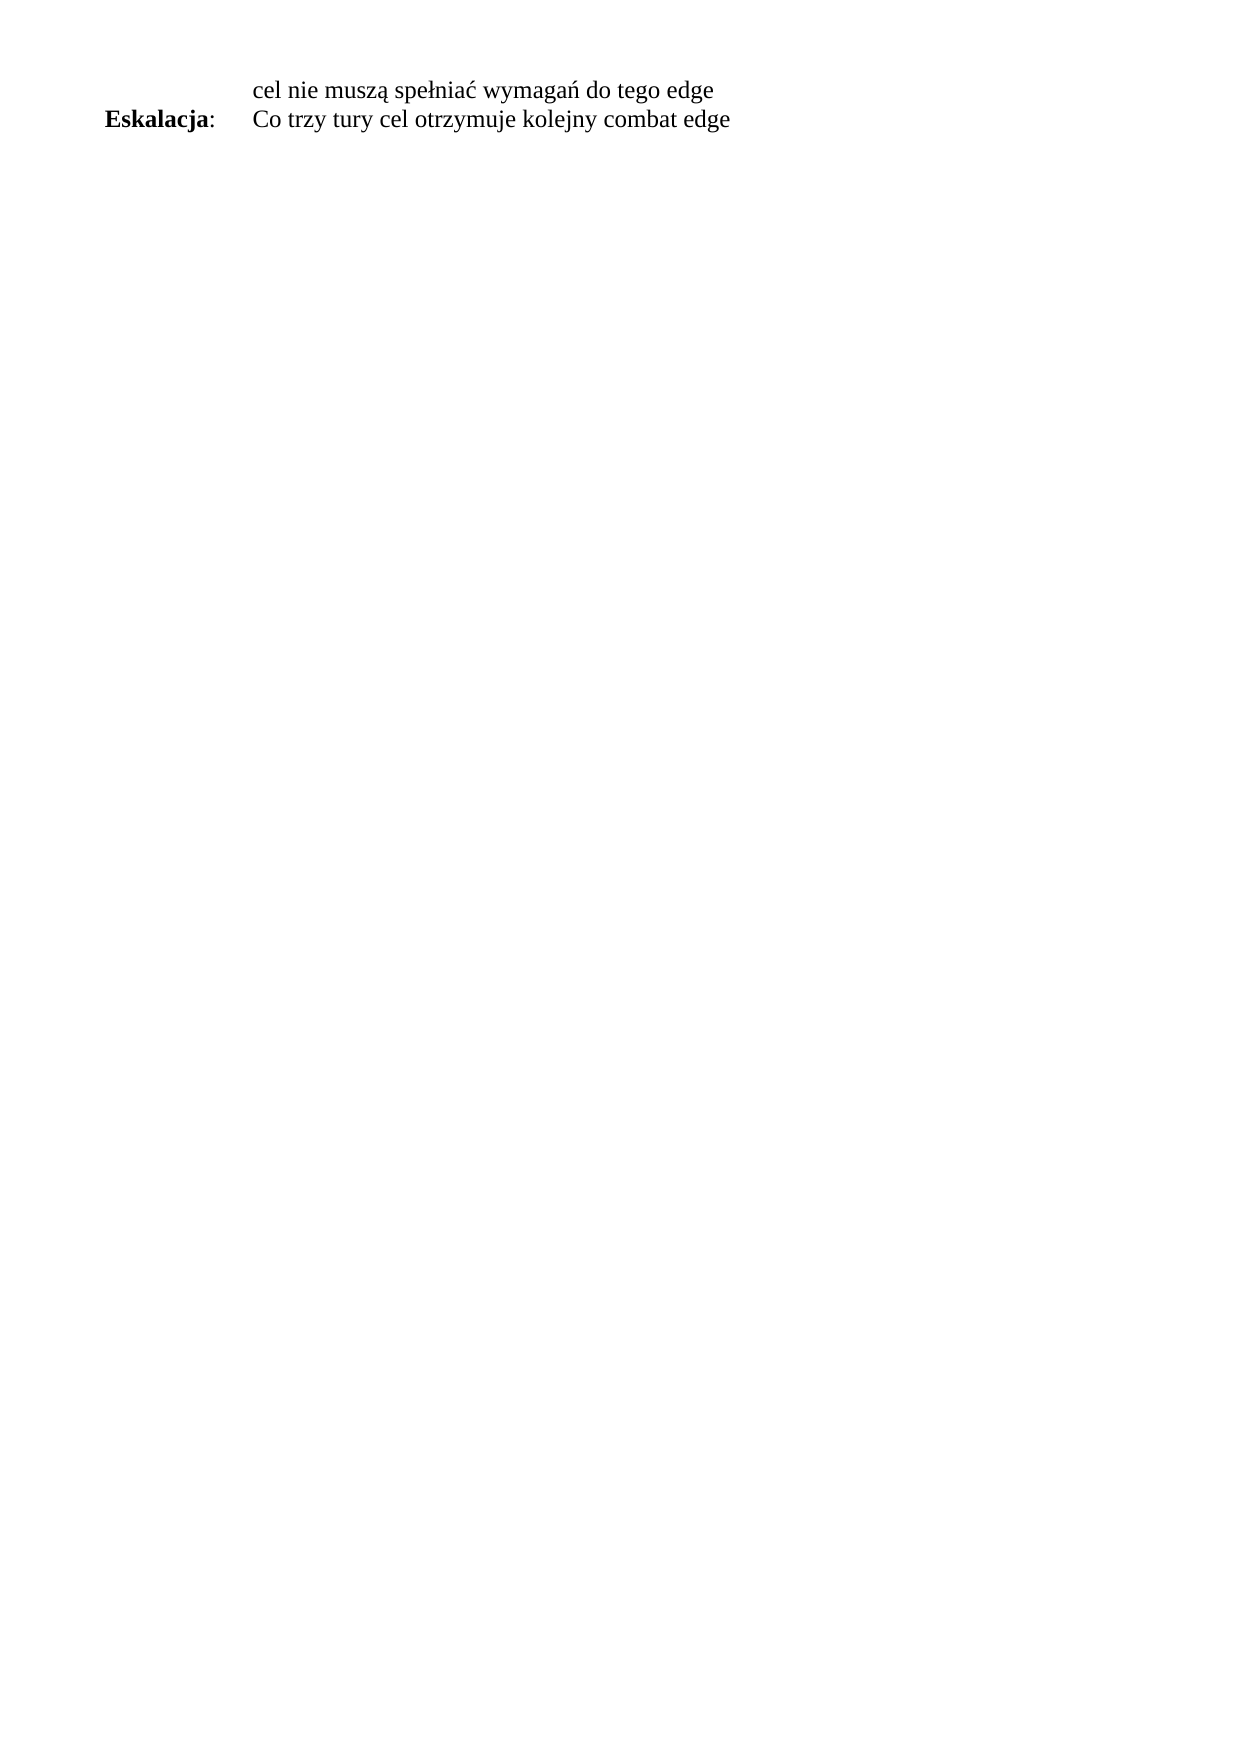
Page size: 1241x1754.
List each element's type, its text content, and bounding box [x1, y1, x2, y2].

text cel nie muszą spełniać wymagań do tego edge Eskalacja: Co trzy tury cel otrzymuje kolejny combat edge [75, 75, 1165, 132]
